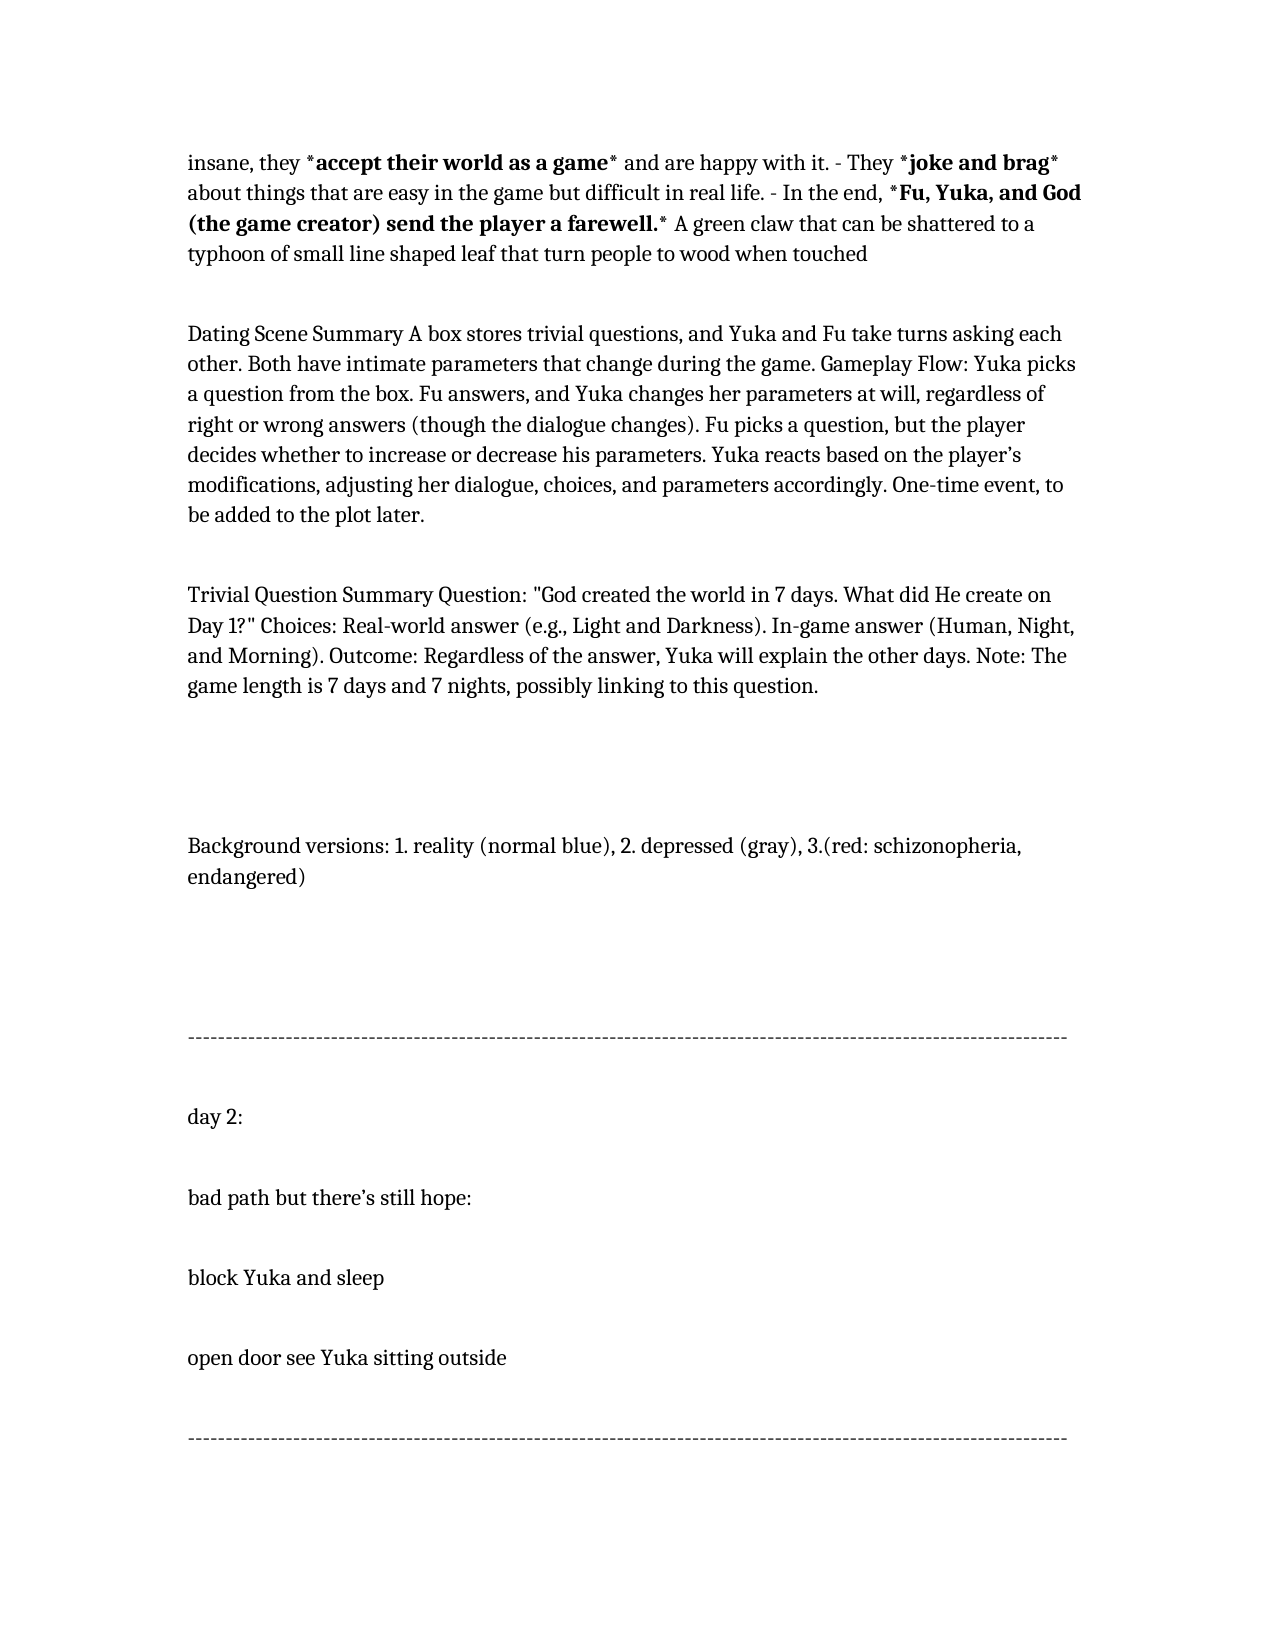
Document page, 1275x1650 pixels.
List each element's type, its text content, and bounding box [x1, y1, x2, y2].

text Dating Scene Summary A box stores trivial questions, and Yuka and Fu take turns asking each other. Both have intimate parameters that change during the game. Gameplay Flow: Yuka picks a question from the box. Fu answers, and Yuka changes her parameters at will, regardless of right or wrong answers (though the dialogue changes). Fu picks a question, but the player decides whether to increase or decrease his parameters. Yuka reacts based on the player’s modifications, adjusting her dialogue, choices, and parameters accordingly. One-time event, to be added to the plot later. [187, 321, 1087, 528]
text block Yuka and sleep [187, 1264, 1087, 1291]
text --------------------------------------------------------------------------------------------------------------------- [187, 1024, 1087, 1050]
text --------------------------------------------------------------------------------------------------------------------- [187, 1425, 1087, 1451]
text Trivial Question Summary Question: "God created the world in 7 days. What did He create on Day 1?" Choices: Real-world answer (e.g., Light and Darkness). In-game answer (Human, Night, and Morning). Outcome: Regardless of the answer, Yuka will explain the other days. Note: The game length is 7 days and 7 nights, possibly linking to this question. [187, 582, 1087, 699]
text open door see Yuka sitting outside [187, 1345, 1087, 1371]
text insane, they *accept their world as a game* and are happy with it. - They *joke and brag* about things that are easy in the game but difficult in real life. - In the end, *Fu, Yuka, and God (the game creator) send the player a farewell.* A green claw that can be shattered to a typhoon of small line shaped leaf that turn people to wood when touched [187, 150, 1087, 267]
text day 2: [187, 1104, 1087, 1131]
text bad path but there’s still hope: [187, 1184, 1087, 1211]
text Background versions: 1. reality (normal blue), 2. depressed (gray), 3.(red: schizonopheria, endangered) [187, 833, 1087, 890]
